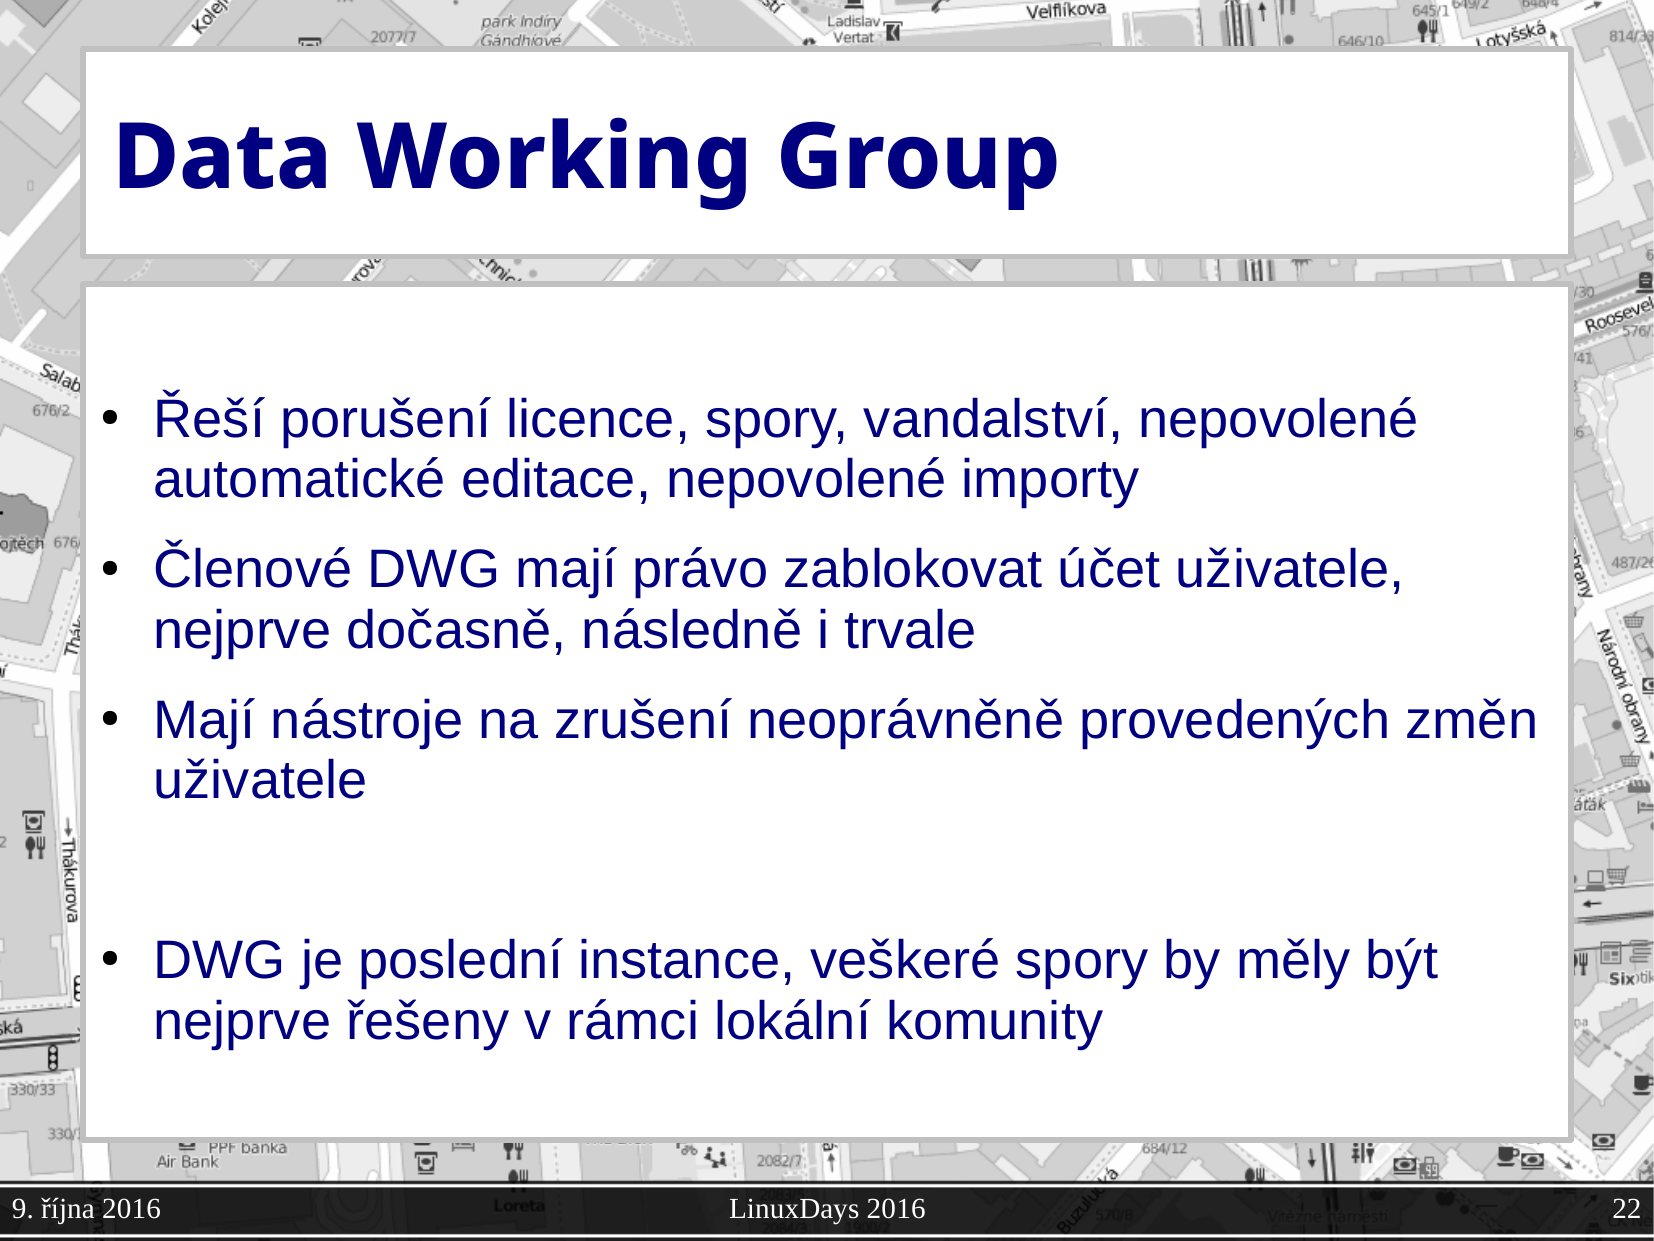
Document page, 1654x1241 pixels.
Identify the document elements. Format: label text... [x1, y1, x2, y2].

list Řeší porušení licence, spory, vandalství, nepovolené automatické editace, nepovolené importy Členové DWG mají právo zablokovat účet uživatele, nejprve dočasně, následně i trvale Mají nástroje na zrušení neoprávněně provedených změn uživatele DWG je poslední instance, veškeré spory by měly být nejprve řešeny v rámci lokální komunity [82, 284, 1571, 1140]
picture [0, 0, 1654, 1241]
title Data Working Group [82, 49, 1571, 257]
